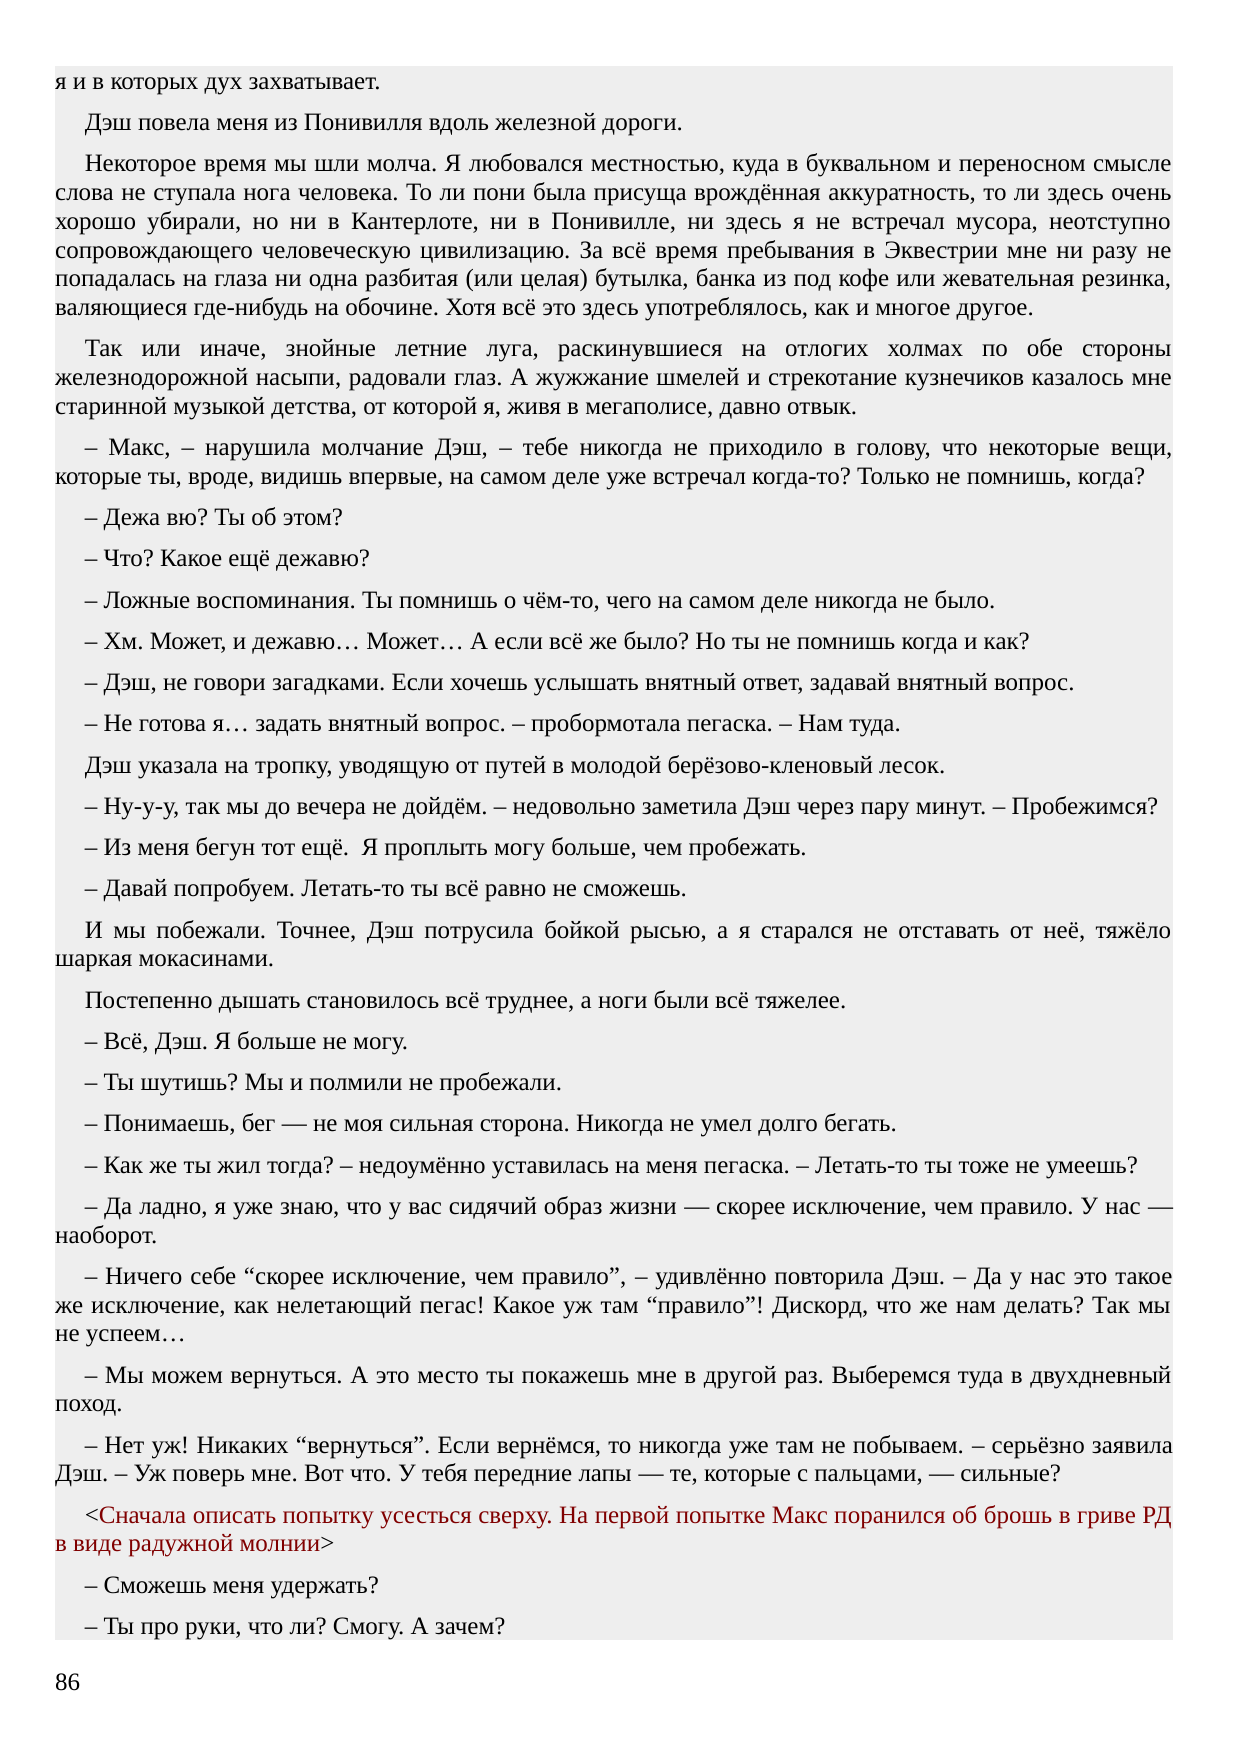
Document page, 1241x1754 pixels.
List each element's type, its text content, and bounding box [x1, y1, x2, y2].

text – Всё, Дэш. Я больше не могу. [55, 1026, 1173, 1055]
text я и в которых дух захватывает. [55, 66, 1173, 95]
text – Ничего себе “скорее исключение, чем правило”, – удивлённо повторила Дэш. – Да у нас это такое же исключение, как нелетающий пегас! Какое уж там “правило”! Дискорд, что же нам делать? Так мы не успеем… [55, 1261, 1173, 1347]
text Постепенно дышать становилось всё труднее, а ноги были всё тяжелее. [55, 985, 1173, 1013]
text – Как же ты жил тогда? – недоумённо уставилась на меня пегаска. – Летать-то ты тоже не умеешь? [55, 1150, 1173, 1178]
text – Дэш, не говори загадками. Если хочешь услышать внятный ответ, задавай внятный вопрос. [55, 667, 1173, 696]
text – Ты про руки, что ли? Смогу. А зачем? [55, 1611, 1173, 1640]
text – Макс, – нарушила молчание Дэш, – тебе никогда не приходило в голову, что некоторые вещи, которые ты, вроде, видишь впервые, на самом деле уже встречал когда-то? Только не помнишь, когда? [55, 432, 1173, 490]
text – Да ладно, я уже знаю, что у вас сидячий образ жизни — скорее исключение, чем правило. У нас — наоборот. [55, 1191, 1173, 1248]
text – Хм. Может, и дежавю… Может… А если всё же было? Но ты не помнишь когда и как? [55, 626, 1173, 655]
text <Cначала описать попытку усесться сверху. На первой попытке Макс поранился об брошь в гриве РД в виде радужной молнии> [55, 1500, 1173, 1557]
text – Ты шутишь? Мы и полмили не пробежали. [55, 1067, 1173, 1096]
text – Давай попробуем. Летать-то ты всё равно не сможешь. [55, 873, 1173, 902]
text Некоторое время мы шли молча. Я любовался местностью, куда в буквальном и переносном смысле слова не ступала нога человека. То ли пони была присуща врождённая аккуратность, то ли здесь очень хорошо убирали, но ни в Кантерлоте, ни в Понивилле, ни здесь я не встречал мусора, неотступно сопровождающего человеческую цивилизацию. За всё время пребывания в Эквестрии мне ни разу не попадалась на глаза ни одна разбитая (или целая) бутылка, банка из под кофе или жевательная резинка, валяющиеся где-нибудь на обочине. Хотя всё это здесь употреблялось, как и многое другое. [55, 148, 1173, 321]
text – Понимаешь, бег — не моя сильная сторона. Никогда не умел долго бегать. [55, 1108, 1173, 1137]
text Так или иначе, знойные летние луга, раскинувшиеся на отлогих холмах по обе стороны железнодорожной насыпи, радовали глаз. А жужжание шмелей и стрекотание кузнечиков казалось мне старинной музыкой детства, от которой я, живя в мегаполисе, давно отвык. [55, 333, 1173, 420]
text – Не готова я… задать внятный вопрос. – пробормотала пегаска. – Нам туда. [55, 708, 1173, 737]
text – Из меня бегун тот ещё. Я проплыть могу больше, чем пробежать. [55, 832, 1173, 861]
text – Мы можем вернуться. А это место ты покажешь мне в другой раз. Выберемся туда в двухдневный поход. [55, 1360, 1173, 1417]
text И мы побежали. Точнее, Дэш потрусила бойкой рысью, а я старался не отставать от неё, тяжёло шаркая мокасинами. [55, 915, 1173, 972]
text – Что? Какое ещё дежавю? [55, 543, 1173, 572]
text Дэш повела меня из Понивилля вдоль железной дороги. [55, 107, 1173, 136]
text – Ну-у-у, так мы до вечера не дойдём. – недовольно заметила Дэш через пару минут. – Пробежимся? [55, 791, 1173, 820]
text – Сможешь меня удержать? [55, 1570, 1173, 1598]
text – Дежа вю? Ты об этом? [55, 502, 1173, 531]
text Дэш указала на тропку, уводящую от путей в молодой берёзово-кленовый лесок. [55, 750, 1173, 778]
text – Ложные воспоминания. Ты помнишь о чём-то, чего на самом деле никогда не было. [55, 585, 1173, 613]
text – Нет уж! Никаких “вернуться”. Если вернёмся, то никогда уже там не побываем. – серьёзно заявила Дэш. – Уж поверь мне. Вот что. У тебя передние лапы — те, которые с пальцами, — сильные? [55, 1430, 1173, 1487]
